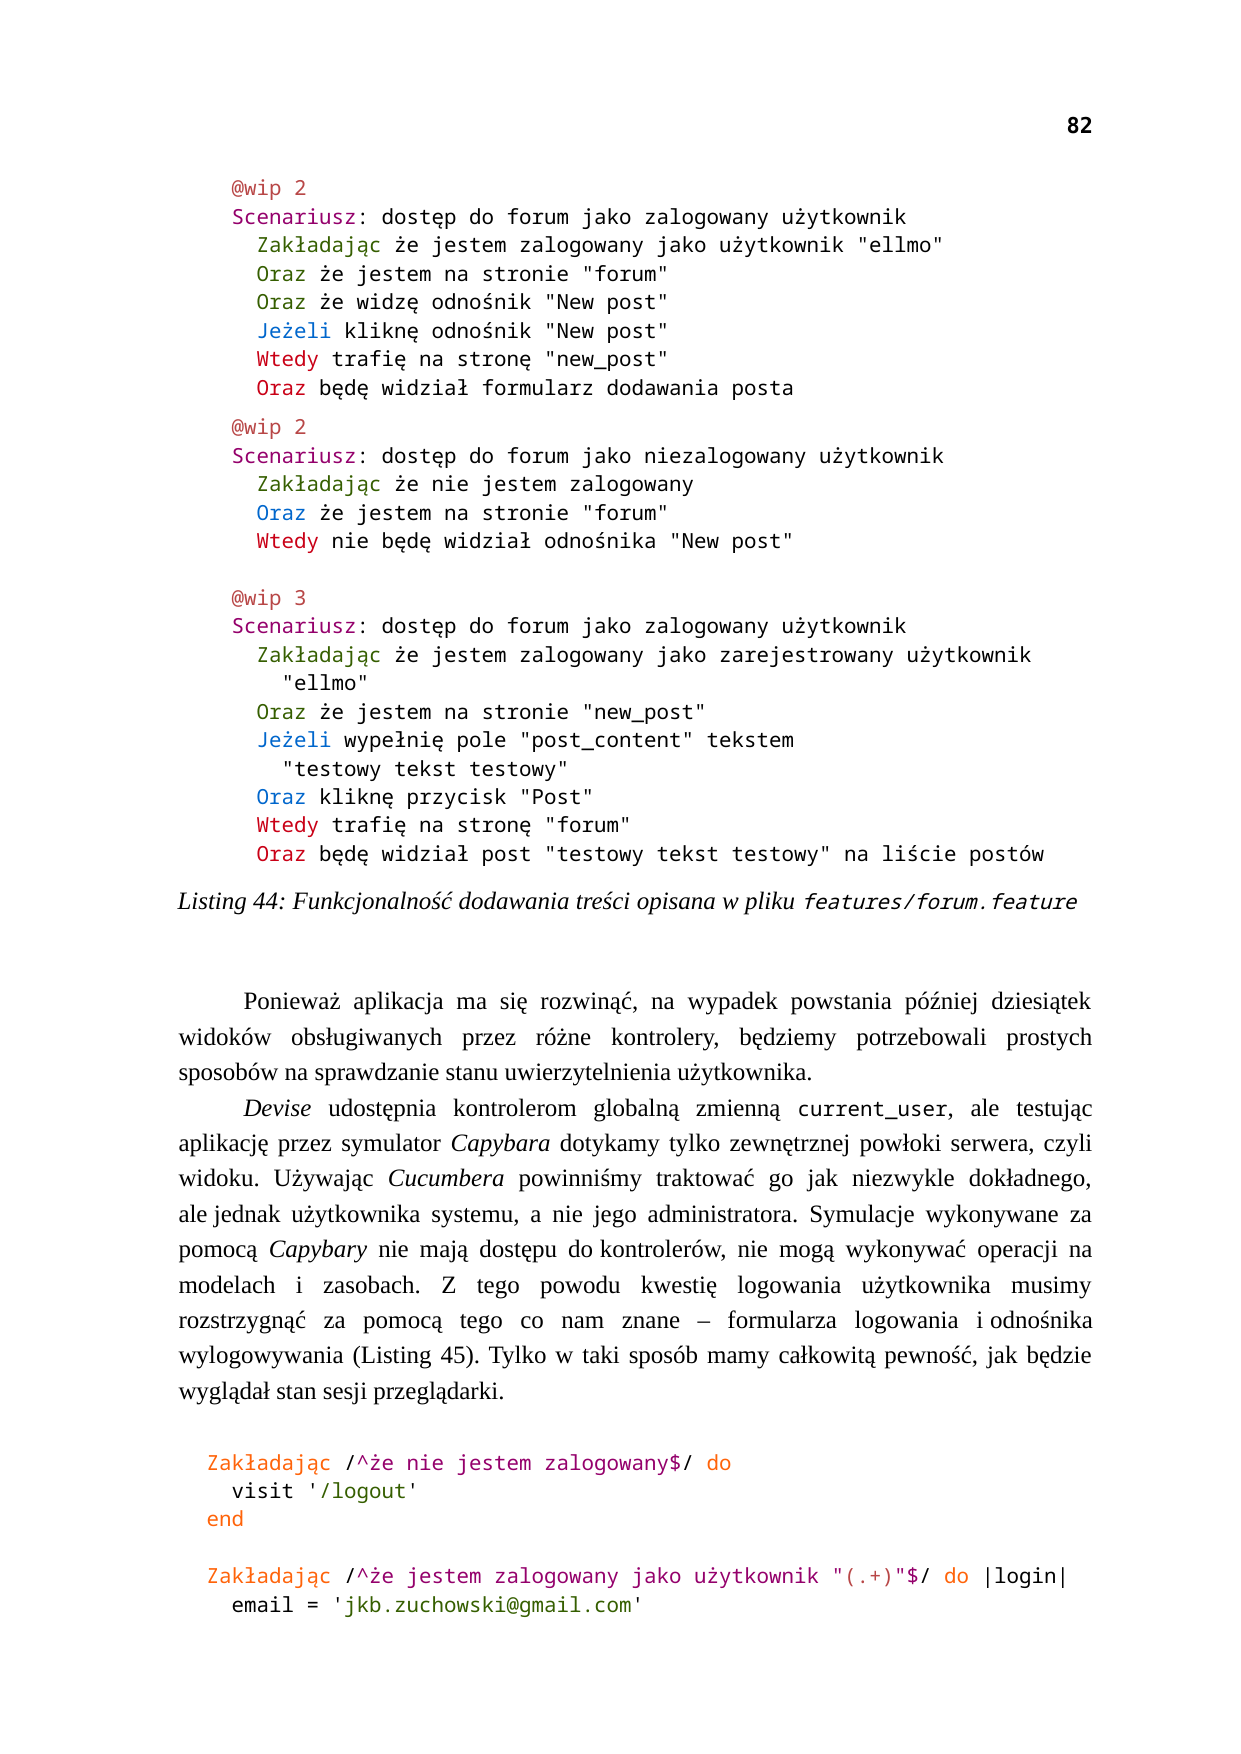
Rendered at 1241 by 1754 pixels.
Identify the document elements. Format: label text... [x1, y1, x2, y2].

list Listing 44: Funkcjonalność dodawania treści opisana w pliku features/forum.feature [177, 886, 1093, 915]
table_header @wip 2 Scenariusz: dostęp do forum jako zalogowany użytkownik Zakładając że jestem zalogowany jako użytkownik "ellmo" Oraz że jestem na stronie "forum" Oraz że widzę odnośnik "New post" Jeżeli kliknę odnośnik "New post" Wtedy trafię na stronę "new_post" Oraz będę widział formularz dodawania posta [177, 168, 1093, 407]
text Ponieważ aplikacja ma się rozwinąć, na wypadek powstania później dziesiątek widoków obsługiwanych przez różne kontrolery, będziemy potrzebowali prostych sposobów na sprawdzanie stanu uwierzytelnienia użytkownika. [178, 981, 1093, 1088]
text Devise udostępnia kontrolerom globalną zmienną current_user, ale testując aplikację przez symulator Capybara dotykamy tylko zewnętrznej powłoki serwera, czyli widoku. Używając Cucumbera powinniśmy traktować go jak niezwykle dokładnego, ale jednak użytkownika systemu, a nie jego administratora. Symulacje wykonywane za pomocą Capybary nie mają dostępu do kontrolerów, nie mogą wykonywać operacji na modelach i zasobach. Z tego powodu kwestię logowania użytkownika musimy rozstrzygnąć za pomocą tego co nam znane – formularza logowania i odnośnika wylogowywania (Listing 45). Tylko w taki sposób mamy całkowitą pewność, jak będzie wyglądał stan sesji przeglądarki. [178, 1088, 1093, 1406]
table_header @wip 2 Scenariusz: dostęp do forum jako niezalogowany użytkownik Zakładając że nie jestem zalogowany Oraz że jestem na stronie "forum" Wtedy nie będę widział odnośnika "New post" @wip 3 Scenariusz: dostęp do forum jako zalogowany użytkownik Zakładając że jestem zalogowany jako zarejestrowany użytkownik "ellmo" Oraz że jestem na stronie "new_post" Jeżeli wypełnię pole "post_content" tekstem "testowy tekst testowy" Oraz kliknę przycisk "Post" Wtedy trafię na stronę "forum" Oraz będę widział post "testowy tekst testowy" na liście postów [177, 407, 1093, 873]
table_header Zakładając /^że nie jestem zalogowany$/ do visit '/logout' end Zakładając /^że jestem zalogowany jako użytkownik "(.+)"$/ do |login| email = 'jkb.zuchowski@gmail.com' [177, 1442, 1093, 1624]
